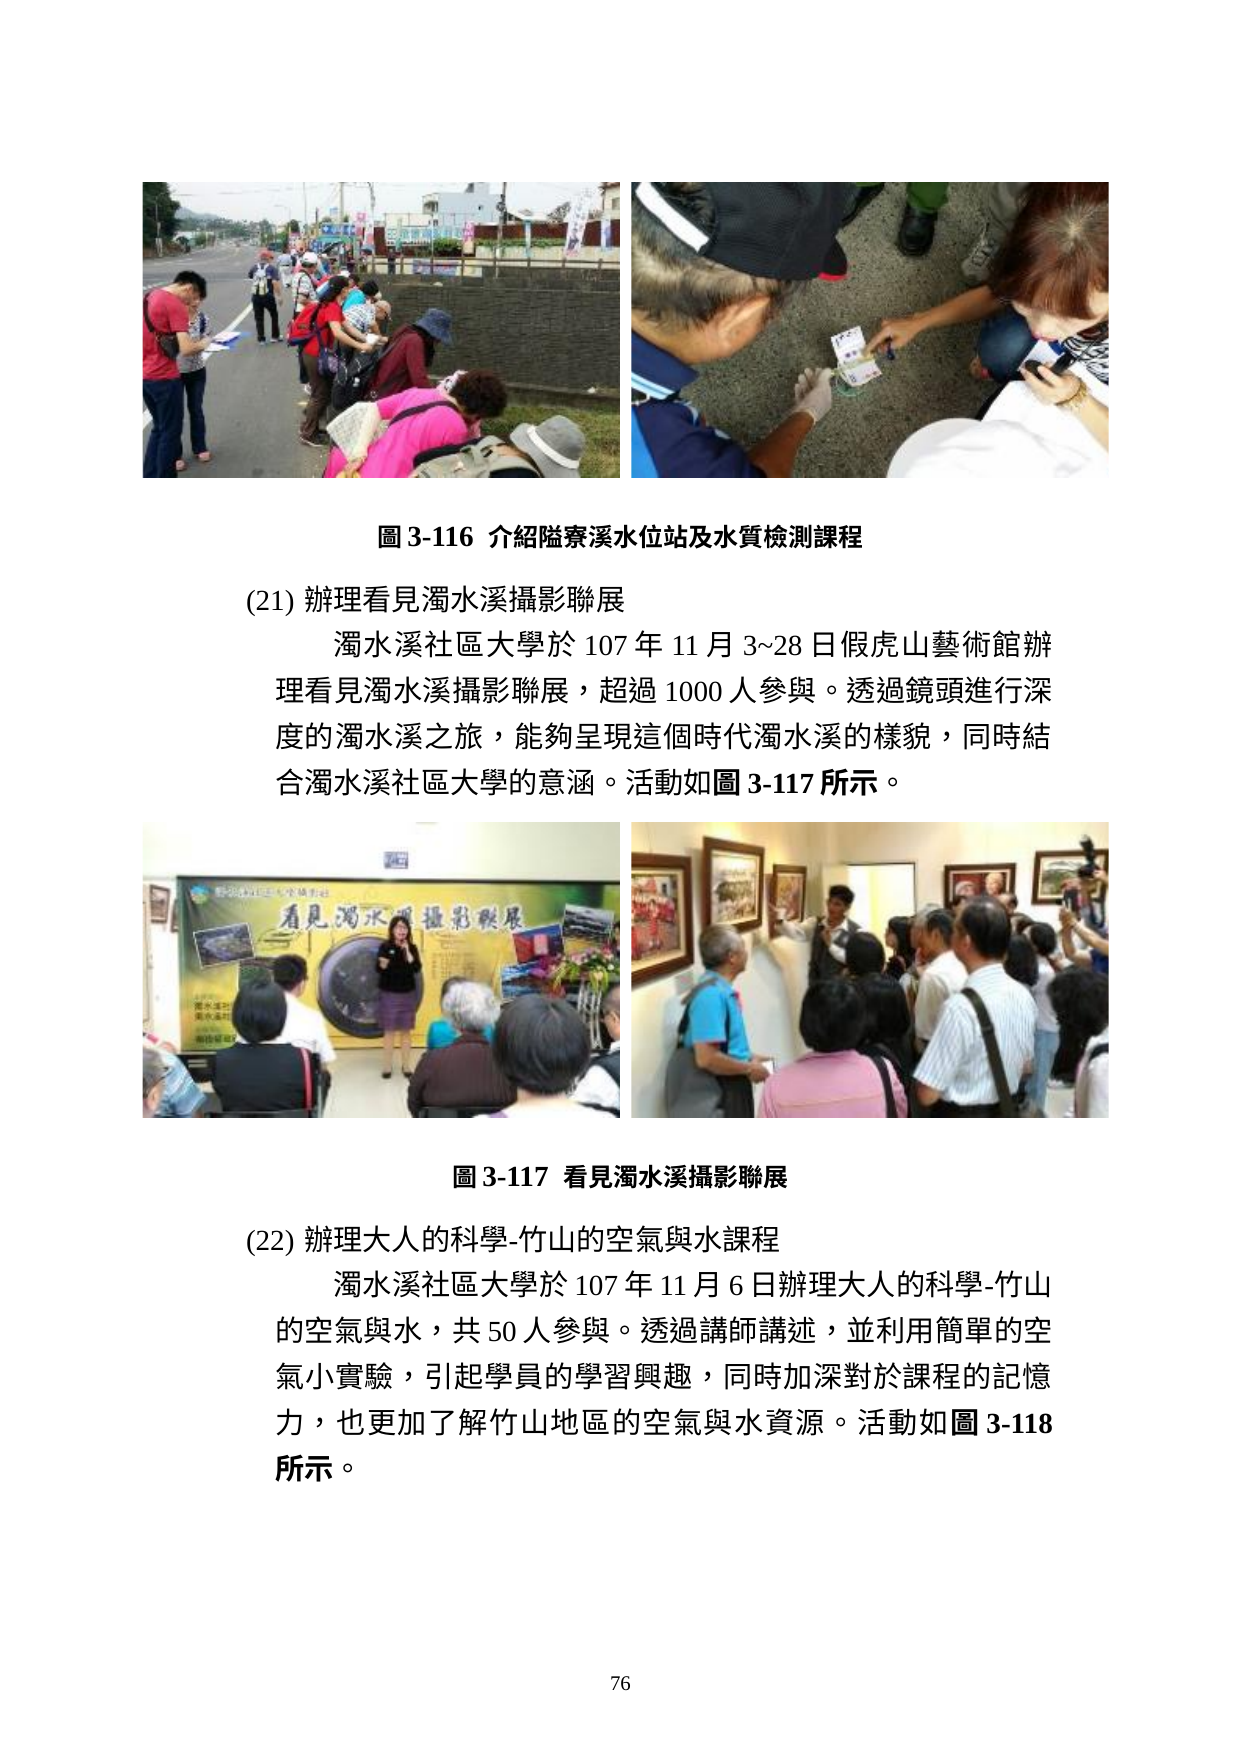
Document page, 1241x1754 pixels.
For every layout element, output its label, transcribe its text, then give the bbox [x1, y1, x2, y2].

text 圖3-116 介紹隘寮溪水位站及水質檢測課程 [187, 517, 1053, 553]
list 辦理大人的科學-竹山的空氣與水課程 [246, 1213, 1053, 1259]
picture [142, 822, 620, 1118]
picture [631, 822, 1109, 1118]
table_header [620, 163, 1109, 497]
table_header [620, 803, 1109, 1137]
text 濁水溪社區大學於107年11月6日辦理大人的科學-竹山的空氣與水，共50人參與。透過講師講述，並利用簡單的空氣小實驗，引起學員的學習興趣，同時加深對於課程的記憶力，也更加了解竹山地區的空氣與水資源。活動如圖3-118所示。 [275, 1259, 1053, 1488]
picture [142, 182, 620, 478]
picture [631, 182, 1109, 478]
table_header [131, 163, 620, 497]
text 圖3-117 看見濁水溪攝影聯展 [187, 1157, 1053, 1193]
list 辦理看見濁水溪攝影聯展 [246, 573, 1053, 619]
table_header [131, 803, 620, 1137]
text 濁水溪社區大學於107年11月3~28日假虎山藝術館辦理看見濁水溪攝影聯展，超過1000人參與。透過鏡頭進行深度的濁水溪之旅，能夠呈現這個時代濁水溪的樣貌，同時結合濁水溪社區大學的意涵。活動如圖3-117所示。 [275, 619, 1053, 802]
